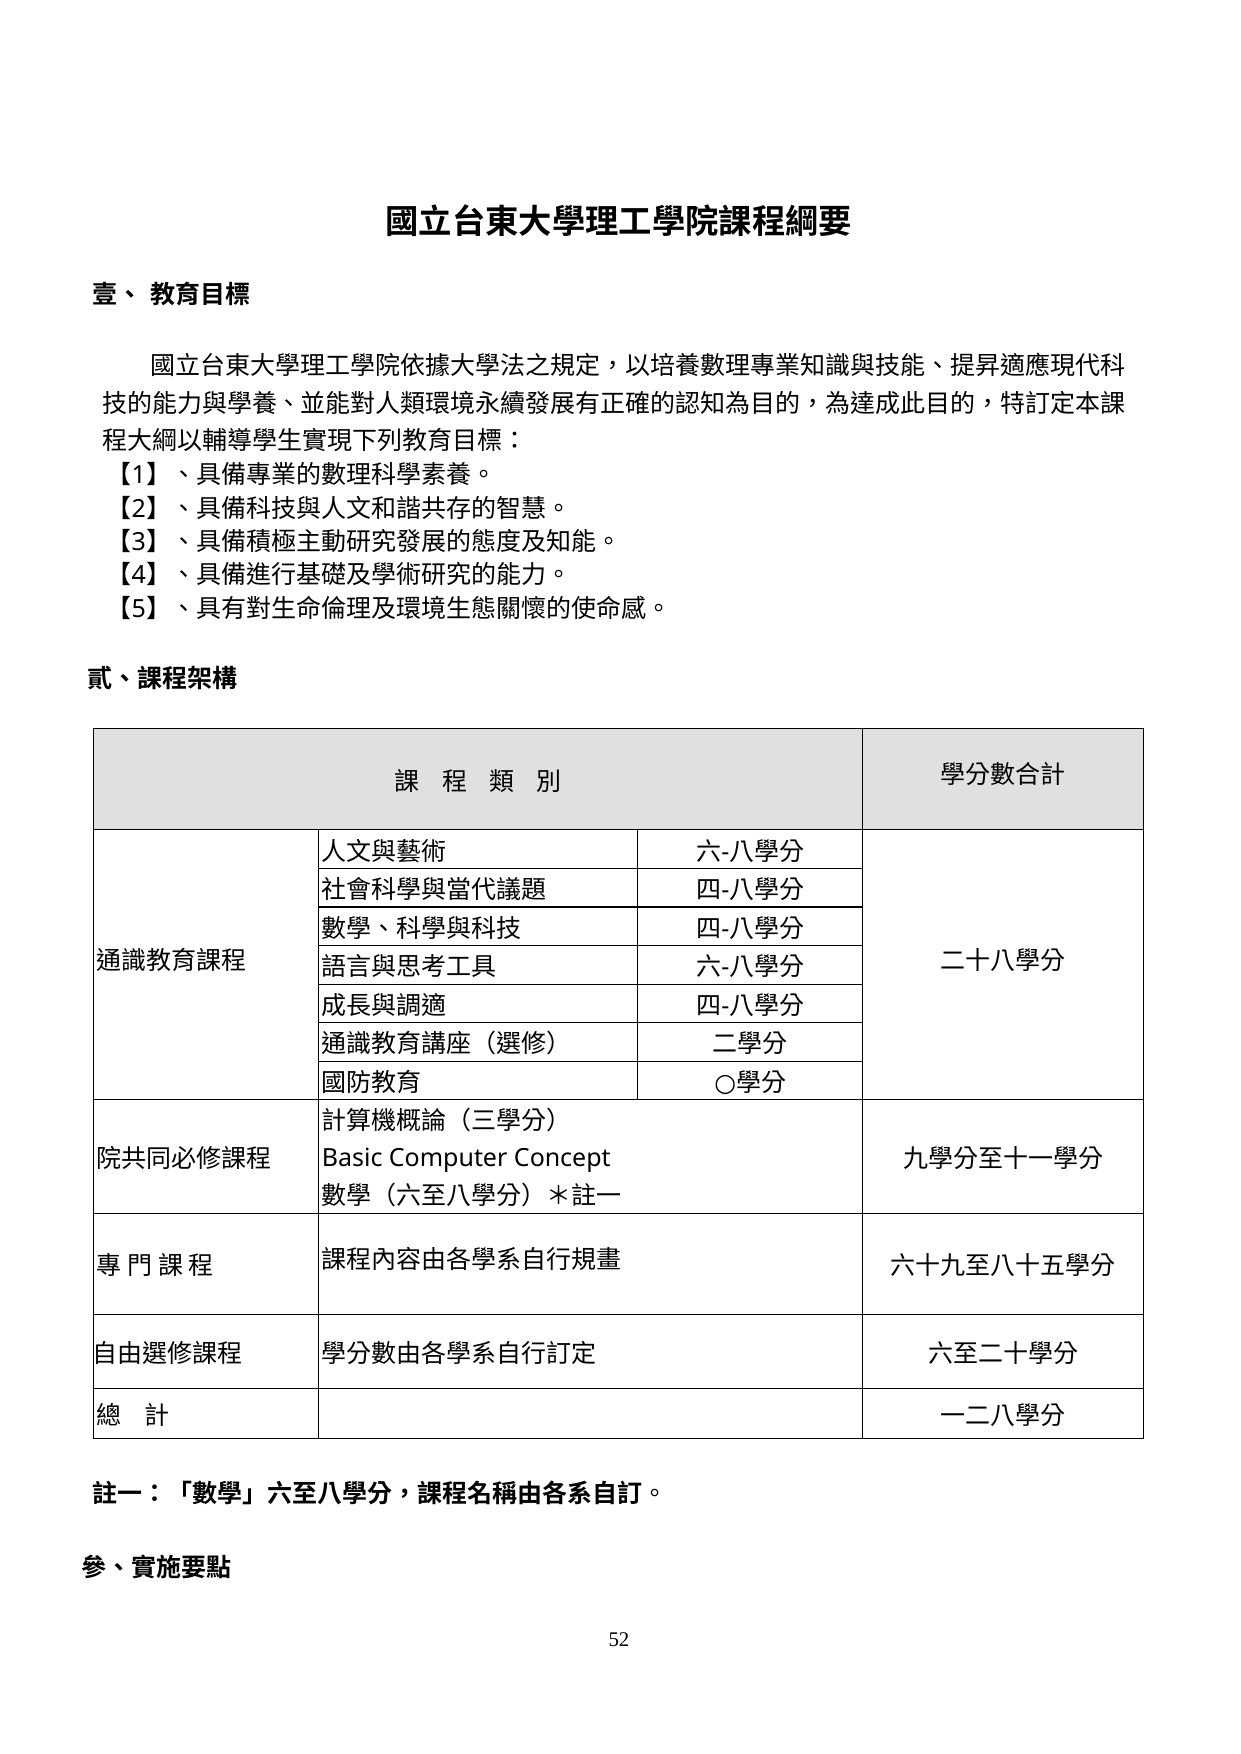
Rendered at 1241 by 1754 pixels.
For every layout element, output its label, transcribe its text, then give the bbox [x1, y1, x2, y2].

table_cell [319, 1389, 862, 1438]
text 【4】、具備進行基礎及學術研究的能力。 [106, 557, 1125, 591]
table_cell 總 計 [94, 1389, 318, 1438]
text 國立台東大學理工學院課程綱要 [112, 195, 1125, 243]
table_cell 人文與藝術 [319, 830, 637, 868]
table_cell 成長與調適 [319, 985, 637, 1022]
table_cell 社會科學與當代議題 [319, 869, 637, 906]
table_header 課 程 類 別 [94, 729, 862, 829]
text 【3】、具備積極主動研究發展的態度及知能。 [106, 524, 1125, 557]
table_cell 六-八學分 [638, 946, 862, 983]
table_cell 課程內容由各學系自行規畫 [319, 1214, 862, 1314]
text 【1】、具備專業的數理科學素養。 [106, 457, 1125, 491]
table_cell 數學、科學與科技 [319, 908, 637, 945]
table_cell 計算機概論（三學分） Basic Computer Concept 數學（六至八學分）＊註一 [319, 1100, 862, 1213]
table_cell 九學分至十一學分 [863, 1100, 1143, 1213]
text 【2】、具備科技與人文和諧共存的智慧。 [106, 491, 1125, 524]
table_cell 專 門 課 程 [94, 1214, 318, 1314]
table_cell 學分數由各學系自行訂定 [319, 1315, 862, 1388]
table_cell 四-八學分 [638, 869, 862, 906]
table_cell 四-八學分 [638, 985, 862, 1022]
text 貳、課程架構 [87, 658, 1125, 694]
table_cell 二十八學分 [863, 830, 1143, 1099]
text 國立台東大學理工學院依據大學法之規定，以培養數理專業知識與技能、提昇適應現代科技的能力與學養、並能對人類環境永續發展有正確的認知為目的，為達成此目的，特訂定本課程大綱以輔導學生實現下列教育目標： [102, 345, 1125, 457]
text 【5】、具有對生命倫理及環境生態關懷的使命感。 [106, 591, 1125, 624]
table_cell 六十九至八十五學分 [863, 1214, 1143, 1314]
table_cell 六至二十學分 [863, 1315, 1143, 1388]
table_cell 國防教育 [319, 1062, 637, 1099]
table_cell 一二八學分 [863, 1389, 1143, 1438]
table_header 學分數合計 [863, 729, 1143, 829]
text 參、實施要點 [81, 1547, 1125, 1584]
table_cell 六-八學分 [638, 830, 862, 868]
text 註一：「數學」六至八學分，課程名稱由各系自訂。 [92, 1473, 1125, 1509]
table_cell 語言與思考工具 [319, 946, 637, 983]
list 教育目標 [92, 274, 1125, 311]
table_cell 自由選修課程 [94, 1315, 318, 1388]
table_cell 二學分 [638, 1023, 862, 1061]
table_cell ○學分 [638, 1062, 862, 1099]
table_cell 院共同必修課程 [94, 1100, 318, 1213]
table_cell 四-八學分 [638, 908, 862, 945]
table_cell 通識教育講座（選修） [319, 1023, 637, 1061]
table_cell 通識教育課程 [94, 830, 318, 1099]
